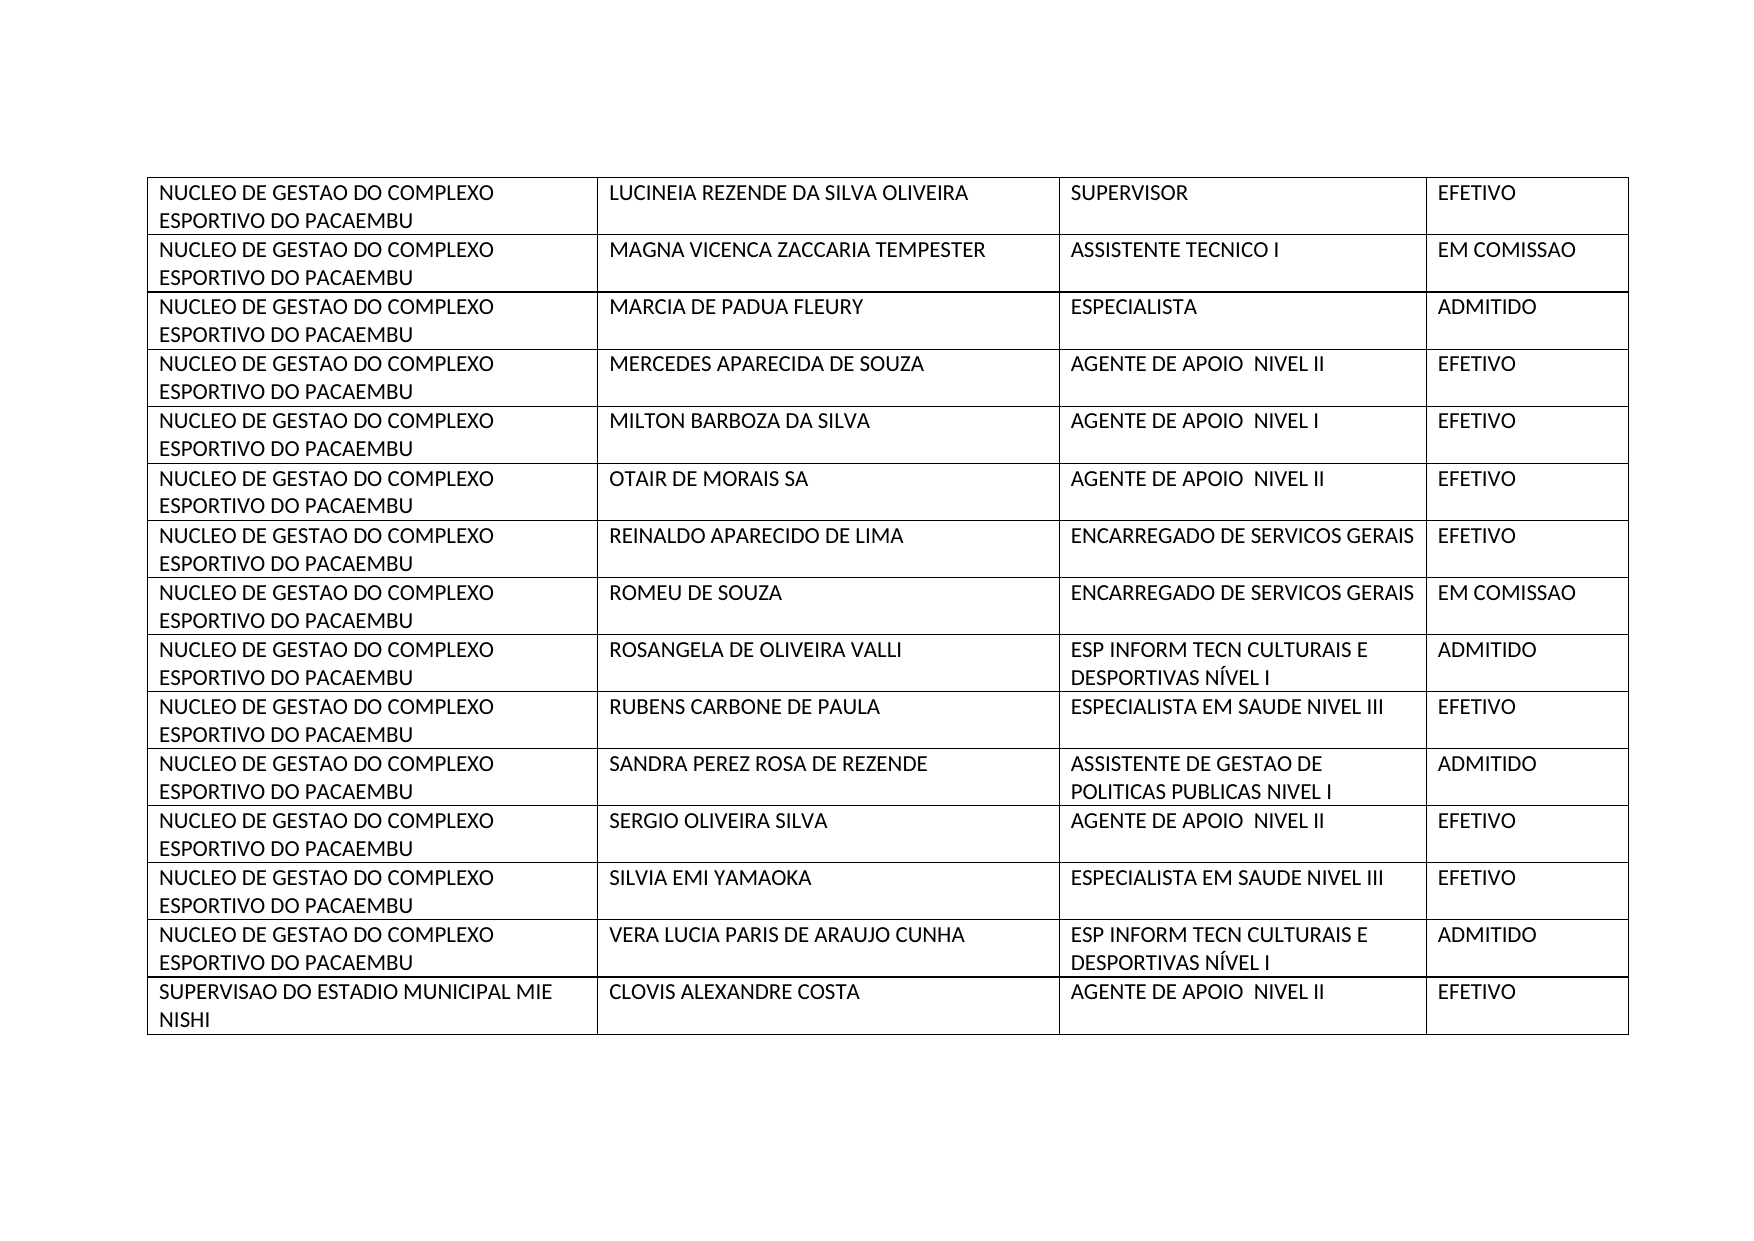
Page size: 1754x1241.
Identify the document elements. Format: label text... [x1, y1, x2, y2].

table_cell AGENTE DE APOIO NIVEL I [1060, 407, 1426, 463]
table_cell EFETIVO [1427, 464, 1628, 520]
table_cell EFETIVO [1427, 806, 1628, 862]
table_cell EFETIVO [1427, 178, 1628, 234]
table_cell AGENTE DE APOIO NIVEL II [1060, 806, 1426, 862]
table_cell AGENTE DE APOIO NIVEL II [1060, 464, 1426, 520]
table_cell EFETIVO [1427, 692, 1628, 748]
table_cell ASSISTENTE TECNICO I [1060, 235, 1426, 291]
table_cell EFETIVO [1427, 521, 1628, 577]
table_cell MILTON BARBOZA DA SILVA [598, 407, 1059, 463]
table_cell ESP INFORM TECN CULTURAIS E DESPORTIVAS NÍVEL I [1060, 635, 1426, 691]
table_cell REINALDO APARECIDO DE LIMA [598, 521, 1059, 577]
table_cell NUCLEO DE GESTAO DO COMPLEXO ESPORTIVO DO PACAEMBU [148, 407, 597, 463]
table_cell NUCLEO DE GESTAO DO COMPLEXO ESPORTIVO DO PACAEMBU [148, 235, 597, 291]
table_cell RUBENS CARBONE DE PAULA [598, 692, 1059, 748]
table_cell LUCINEIA REZENDE DA SILVA OLIVEIRA [598, 178, 1059, 234]
table_cell NUCLEO DE GESTAO DO COMPLEXO ESPORTIVO DO PACAEMBU [148, 749, 597, 805]
table_cell EFETIVO [1427, 350, 1628, 406]
table_cell NUCLEO DE GESTAO DO COMPLEXO ESPORTIVO DO PACAEMBU [148, 350, 597, 406]
table_cell ENCARREGADO DE SERVICOS GERAIS [1060, 578, 1426, 634]
table_cell AGENTE DE APOIO NIVEL II [1060, 978, 1426, 1033]
table_cell EM COMISSAO [1427, 578, 1628, 634]
table_cell MARCIA DE PADUA FLEURY [598, 293, 1059, 348]
table_cell OTAIR DE MORAIS SA [598, 464, 1059, 520]
table_cell ESPECIALISTA [1060, 293, 1426, 348]
table_cell ROMEU DE SOUZA [598, 578, 1059, 634]
table_cell NUCLEO DE GESTAO DO COMPLEXO ESPORTIVO DO PACAEMBU [148, 464, 597, 520]
table_cell SERGIO OLIVEIRA SILVA [598, 806, 1059, 862]
table_cell NUCLEO DE GESTAO DO COMPLEXO ESPORTIVO DO PACAEMBU [148, 806, 597, 862]
table_cell SILVIA EMI YAMAOKA [598, 863, 1059, 919]
table_cell SANDRA PEREZ ROSA DE REZENDE [598, 749, 1059, 805]
table_cell ROSANGELA DE OLIVEIRA VALLI [598, 635, 1059, 691]
table_cell ASSISTENTE DE GESTAO DE POLITICAS PUBLICAS NIVEL I [1060, 749, 1426, 805]
table_cell AGENTE DE APOIO NIVEL II [1060, 350, 1426, 406]
table_cell ADMITIDO [1427, 293, 1628, 348]
table_cell NUCLEO DE GESTAO DO COMPLEXO ESPORTIVO DO PACAEMBU [148, 863, 597, 919]
table_cell NUCLEO DE GESTAO DO COMPLEXO ESPORTIVO DO PACAEMBU [148, 293, 597, 348]
table_cell EFETIVO [1427, 863, 1628, 919]
table_cell ENCARREGADO DE SERVICOS GERAIS [1060, 521, 1426, 577]
table_cell EM COMISSAO [1427, 235, 1628, 291]
table_cell VERA LUCIA PARIS DE ARAUJO CUNHA [598, 920, 1059, 976]
table_cell ESPECIALISTA EM SAUDE NIVEL III [1060, 692, 1426, 748]
table_cell ADMITIDO [1427, 749, 1628, 805]
table_cell ADMITIDO [1427, 635, 1628, 691]
table_cell SUPERVISAO DO ESTADIO MUNICIPAL MIE NISHI [148, 978, 597, 1033]
table_cell SUPERVISOR [1060, 178, 1426, 234]
table_cell NUCLEO DE GESTAO DO COMPLEXO ESPORTIVO DO PACAEMBU [148, 692, 597, 748]
table_cell NUCLEO DE GESTAO DO COMPLEXO ESPORTIVO DO PACAEMBU [148, 521, 597, 577]
table_cell MERCEDES APARECIDA DE SOUZA [598, 350, 1059, 406]
table_cell ADMITIDO [1427, 920, 1628, 976]
table_cell EFETIVO [1427, 407, 1628, 463]
table_cell ESPECIALISTA EM SAUDE NIVEL III [1060, 863, 1426, 919]
table_cell NUCLEO DE GESTAO DO COMPLEXO ESPORTIVO DO PACAEMBU [148, 178, 597, 234]
table_cell ESP INFORM TECN CULTURAIS E DESPORTIVAS NÍVEL I [1060, 920, 1426, 976]
table_cell CLOVIS ALEXANDRE COSTA [598, 978, 1059, 1033]
table_cell MAGNA VICENCA ZACCARIA TEMPESTER [598, 235, 1059, 291]
table_cell NUCLEO DE GESTAO DO COMPLEXO ESPORTIVO DO PACAEMBU [148, 578, 597, 634]
table_cell NUCLEO DE GESTAO DO COMPLEXO ESPORTIVO DO PACAEMBU [148, 635, 597, 691]
table_cell EFETIVO [1427, 978, 1628, 1033]
table_cell NUCLEO DE GESTAO DO COMPLEXO ESPORTIVO DO PACAEMBU [148, 920, 597, 976]
